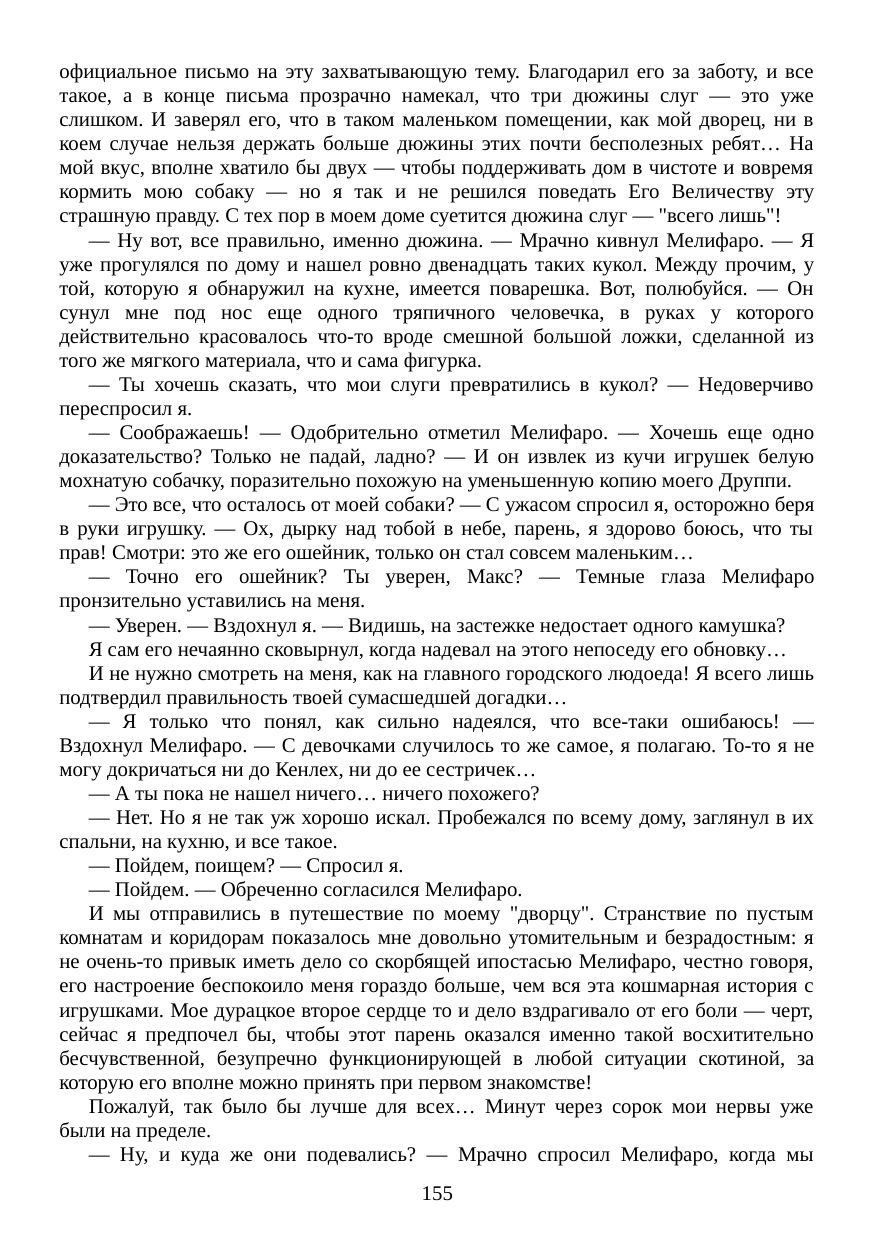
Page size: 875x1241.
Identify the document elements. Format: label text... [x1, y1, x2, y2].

text официальное письмо на эту захватывающую тему. Благодарил его за заботу, и все такое, а в конце письма прозрачно намекал, что три дюжины слуг — это уже слишком. И заверял его, что в таком маленьком помещении, как мой дворец, ни в коем случае нельзя держать больше дюжины этих почти бесполезных ребят… На мой вкус, вполне хватило бы двух — чтобы поддерживать дом в чистоте и вовремя кормить мою собаку — но я так и не решился поведать Его Величеству эту страшную правду. С тех пор в моем доме суетится дюжина слуг — "всего лишь"! [59, 59, 815, 227]
text — Точно его ошейник? Ты уверен, Макс? — Темные глаза Мелифаро пронзительно уставились на меня. [59, 564, 815, 612]
text — Это все, что осталось от моей собаки? — С ужасом спросил я, осторожно беря в руки игрушку. — Ох, дырку над тобой в небе, парень, я здорово боюсь, что ты прав! Смотри: это же его ошейник, только он стал совсем маленьким… [59, 492, 815, 564]
text — Ты хочешь сказать, что мои слуги превратились в кукол? — Недоверчиво переспросил я. [59, 372, 815, 420]
text — Пойдем, поищем? — Спросил я. [59, 853, 815, 877]
text — Нет. Но я не так уж хорошо искал. Пробежался по всему дому, заглянул в их спальни, на кухню, и все такое. [59, 805, 815, 853]
text И мы отправились в путешествие по моему "дворцу". Странствие по пустым комнатам и коридорам показалось мне довольно утомительным и безрадостным: я не очень-то привык иметь дело со скорбящей ипостасью Мелифаро, честно говоря, его настроение беспокоило меня гораздо больше, чем вся эта кошмарная история с игрушками. Мое дурацкое второе сердце то и дело вздрагивало от его боли — черт, сейчас я предпочел бы, чтобы этот парень оказался именно такой восхитительно бесчувственной, безупречно функционирующей в любой ситуации скотиной, за которую его вполне можно принять при первом знакомстве! [59, 901, 815, 1094]
text Я сам его нечаянно сковырнул, когда надевал на этого непоседу его обновку… [59, 637, 815, 661]
text — Ну, и куда же они подевались? — Мрачно спросил Мелифаро, когда мы [59, 1142, 815, 1166]
text — Пойдем. — Обреченно согласился Мелифаро. [59, 877, 815, 901]
text — Уверен. — Вздохнул я. — Видишь, на застежке недостает одного камушка? [59, 612, 815, 637]
text — Ну вот, все правильно, именно дюжина. — Мрачно кивнул Мелифаро. — Я уже прогулялся по дому и нашел ровно двенадцать таких кукол. Между прочим, у той, которую я обнаружил на кухне, имеется поварешка. Вот, полюбуйся. — Он сунул мне под нос еще одного тряпичного человечка, в руках у которого действительно красовалось что-то вроде смешной большой ложки, сделанной из того же мягкого материала, что и сама фигурка. [59, 227, 815, 372]
text Пожалуй, так было бы лучше для всех… Минут через сорок мои нервы уже были на пределе. [59, 1094, 815, 1142]
text — А ты пока не нашел ничего… ничего похожего? [59, 781, 815, 805]
text — Я только что понял, как сильно надеялся, что все-таки ошибаюсь! — Вздохнул Мелифаро. — С девочками случилось то же самое, я полагаю. То-то я не могу докричаться ни до Кенлех, ни до ее сестричек… [59, 709, 815, 781]
text — Соображаешь! — Одобрительно отметил Мелифаро. — Хочешь еще одно доказательство? Только не падай, ладно? — И он извлек из кучи игрушек белую мохнатую собачку, поразительно похожую на уменьшенную копию моего Друппи. [59, 420, 815, 492]
text И не нужно смотреть на меня, как на главного городского людоеда! Я всего лишь подтвердил правильность твоей сумасшедшей догадки… [59, 661, 815, 709]
